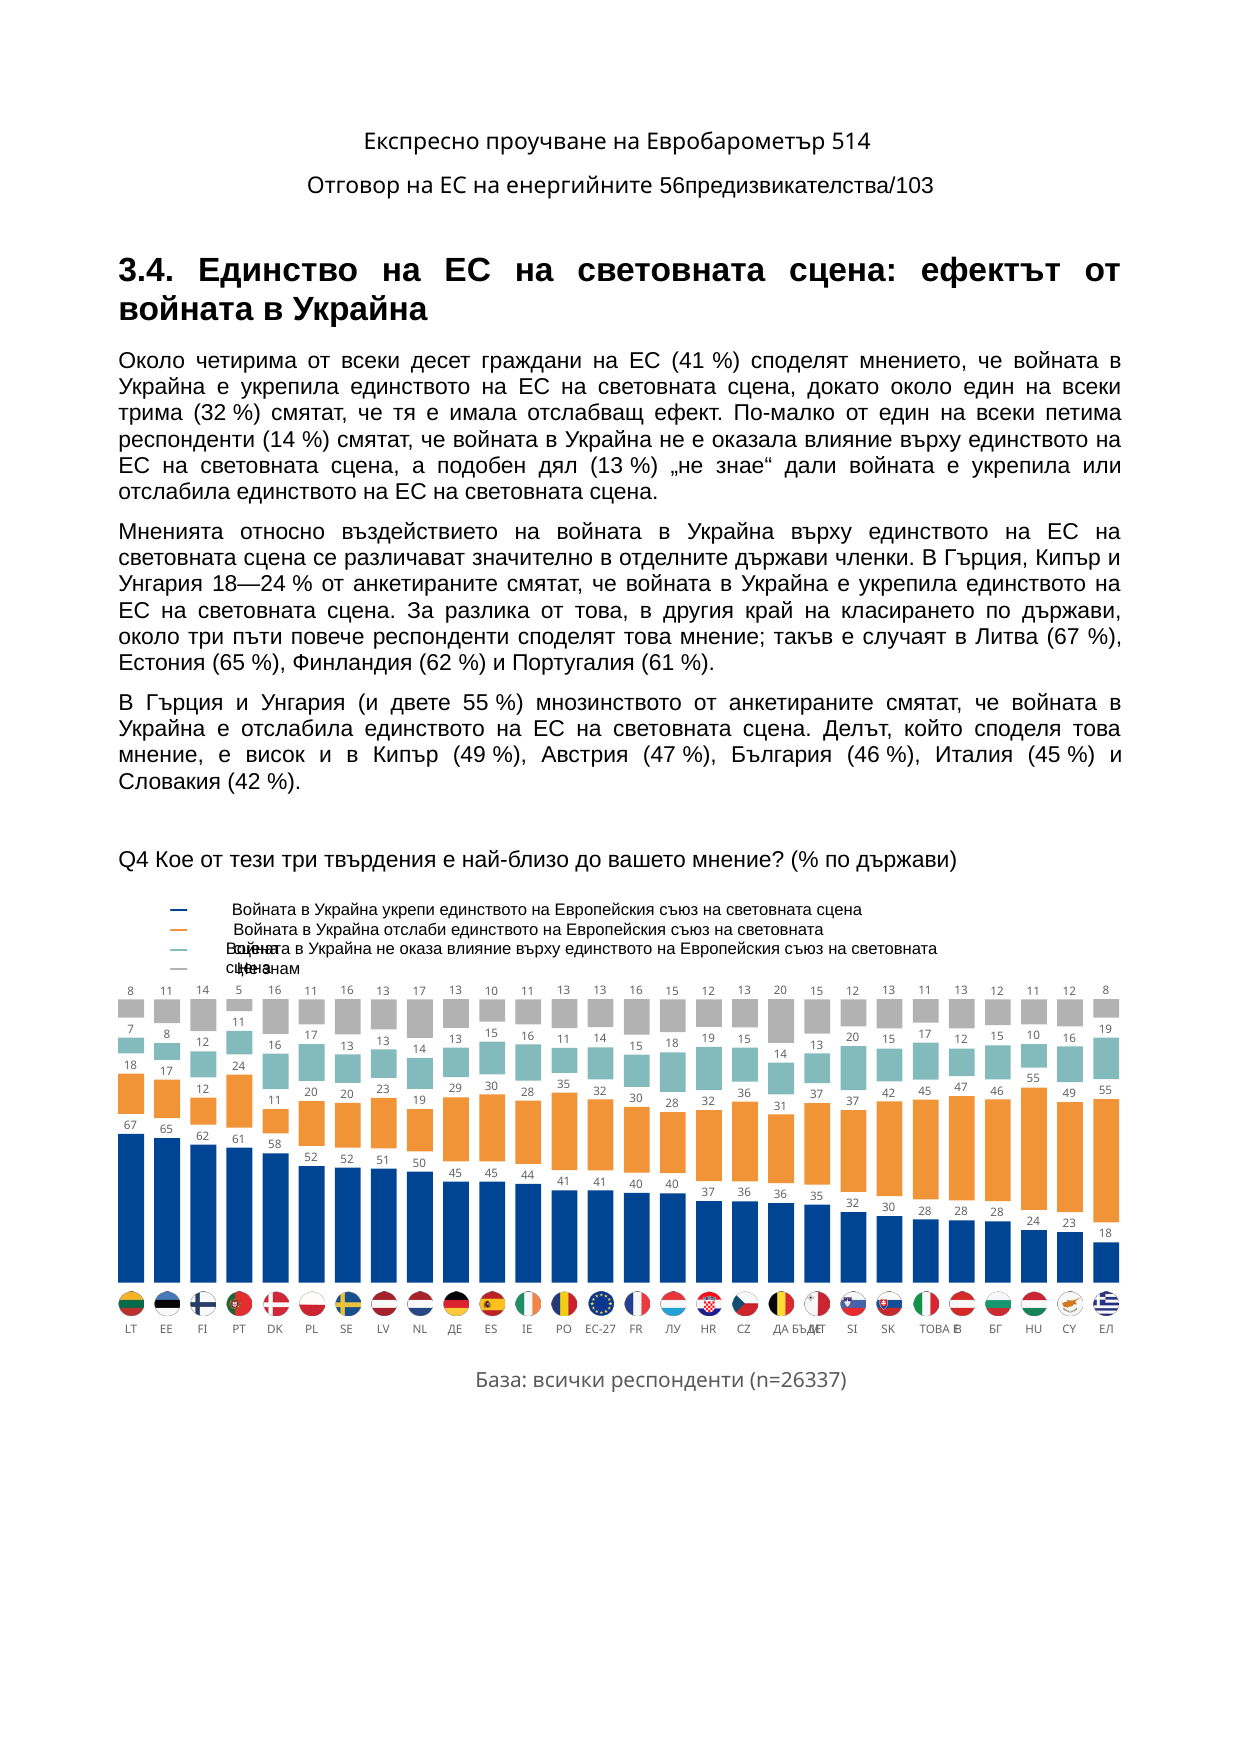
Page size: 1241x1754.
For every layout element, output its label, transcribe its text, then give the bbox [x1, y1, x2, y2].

picture [371, 1291, 397, 1316]
picture [407, 1291, 433, 1316]
picture [263, 1291, 289, 1316]
picture [479, 1291, 505, 1316]
text Q4 Кое от тези три твърдения е най-близо до вашето мнение? (% по държави) [118, 846, 1122, 873]
picture [696, 1291, 722, 1316]
picture [768, 1291, 794, 1316]
picture [624, 1291, 650, 1316]
picture [154, 1291, 180, 1316]
picture [1057, 1291, 1083, 1316]
picture [299, 1291, 325, 1316]
picture [588, 1291, 614, 1316]
picture [515, 1291, 541, 1316]
text Около четирима от всеки десет граждани на ЕС (41 %) споделят мнението, че войната в Украйна е укрепила единството на ЕС на световната сцена, докато около един на всеки трима (32 %) смятат, че тя е имала отслабващ ефект. По-малко от един на всеки петима респонденти (14 %) смятат, че войната в Украйна не е оказала влияние върху единството на ЕС на световната сцена, а подобен дял (13 %) „не знае“ дали войната е укрепила или отслабила единството на ЕС на световната сцена. [118, 347, 1122, 505]
picture [190, 1291, 216, 1316]
picture [226, 1291, 252, 1316]
text Мненията относно въздействието на войната в Украйна върху единството на ЕС на световната сцена се различават значително в отделните държави членки. В Гърция, Кипър и Унгария 18—24 % от анкетираните смятат, че войната в Украйна е укрепила единството на ЕС на световната сцена. За разлика от това, в другия край на класирането по държави, около три пъти повече респонденти споделят това мнение; такъв е случаят в Литва (67 %), Естония (65 %), Финландия (62 %) и Португалия (61 %). [118, 518, 1122, 676]
text В Гърция и Унгария (и двете 55 %) мнозинството от анкетираните смятат, че войната в Украйна е отслабила единството на ЕС на световната сцена. Делът, който споделя това мнение, е висок и в Кипър (49 %), Австрия (47 %), България (46 %), Италия (45 %) и Словакия (42 %). [118, 689, 1122, 794]
subtitle 3.4. Единство на ЕС на световната сцена: ефектът от войната в Украйна [118, 250, 1122, 328]
picture [840, 1291, 866, 1316]
picture [949, 1291, 975, 1316]
picture [804, 1291, 830, 1316]
picture [118, 1291, 144, 1316]
picture [876, 1291, 902, 1316]
picture [551, 1291, 577, 1316]
picture [1093, 1291, 1119, 1316]
picture [913, 1291, 939, 1316]
picture [985, 1291, 1011, 1316]
picture [660, 1291, 686, 1316]
picture [443, 1291, 469, 1316]
picture [335, 1291, 361, 1316]
picture [1021, 1291, 1047, 1316]
picture [732, 1291, 758, 1316]
